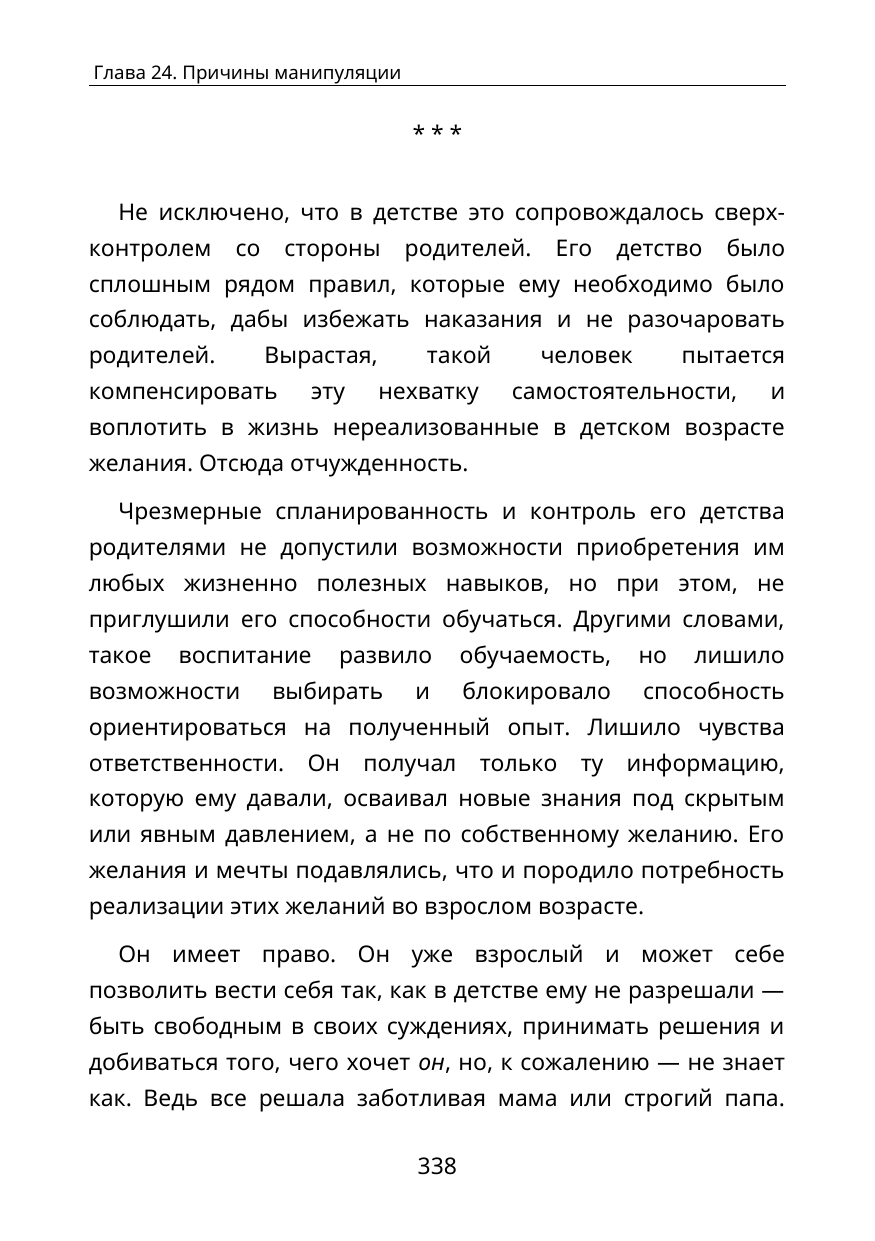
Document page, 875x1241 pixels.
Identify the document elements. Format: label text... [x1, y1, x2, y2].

subtitle * * * [88, 118, 786, 149]
text Чрезмерные спланированность и контроль его детства родителями не допустили возможности приобретения им любых жизненно полезных навыков, но при этом, не приглушили его способности обучаться. Другими словами, такое воспитание развило обучаемость, но лишило возможности выбирать и блокировало способность ориентироваться на полученный опыт. Лишило чувства ответственности. Он получал только ту информацию, которую ему давали, осваивал новые знания под скрытым или явным давлением, а не по собственному желанию. Его желания и мечты подавлялись, что и породило потребность реализации этих желаний во взрослом возрасте. [88, 495, 786, 921]
text Не исключено, что в детстве это сопровождалось сверх-контролем со стороны родителей. Его детство было сплошным рядом правил, которые ему необходимо было соблюдать, дабы избежать наказания и не разочаровать родителей. Вырастая, такой человек пытается компенсировать эту нехватку самостоятельности, и воплотить в жизнь нереализованные в детском возрасте желания. Отсюда отчужденность. [88, 196, 786, 478]
text Он имеет право. Он уже взрослый и может себе позволить вести себя так, как в детстве ему не разрешали — быть свободным в своих суждениях, принимать решения и добиваться того, чего хочет он, но, к сожалению — не знает как. Ведь все решала заботливая мама или строгий папа. [88, 938, 786, 1113]
